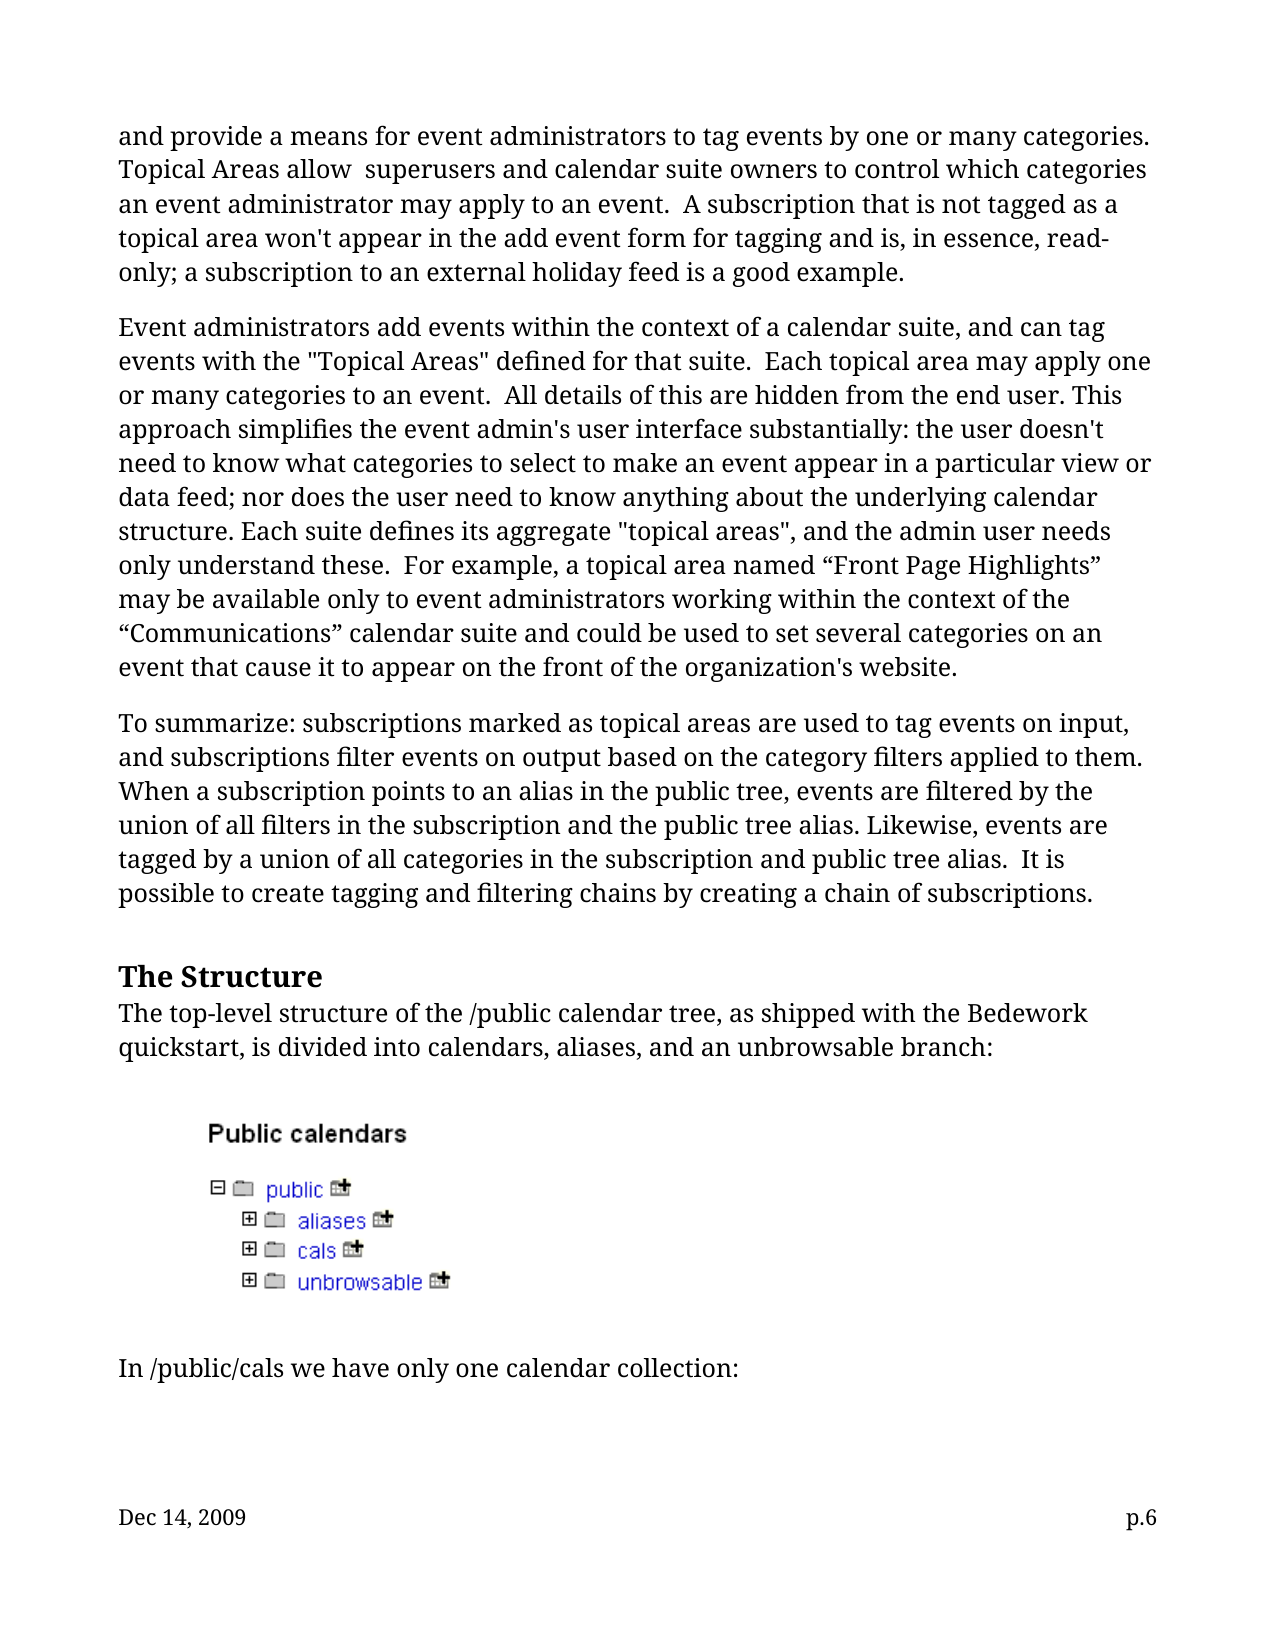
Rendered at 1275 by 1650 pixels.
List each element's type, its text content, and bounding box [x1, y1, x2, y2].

subtitle The Structure [118, 956, 1157, 996]
text The top-level structure of the /public calendar tree, as shipped with the Bedework quickstart, is divided into calendars, aliases, and an unbrowsable branch: [118, 996, 1157, 1064]
text and provide a means for event administrators to tag events by one or many categories. Topical Areas allow superusers and calendar suite owners to control which categories an event administrator may apply to an event. A subscription that is not tagged as a topical area won't appear in the add event form for tagging and is, in essence, read-only; a subscription to an external holiday feed is a good example. [118, 118, 1157, 288]
text To summarize: subscriptions marked as topical areas are used to tag events on input, and subscriptions filter events on output based on the category filters applied to them. When a subscription points to an alias in the public tree, events are filtered by the union of all filters in the subscription and the public tree alias. Likewise, events are tagged by a union of all categories in the subscription and public tree alias. It is possible to create tagging and filtering chains by creating a chain of subscriptions. [118, 705, 1157, 909]
text In /public/cals we have only one calendar collection: [118, 1351, 1157, 1385]
text Event administrators add events within the context of a calendar suite, and can tag events with the "Topical Areas" defined for that suite. Each topical area may apply one or many categories to an event. All details of this are hidden from the end user. This approach simplifies the event admin's user interface substantially: the user doesn't need to know what categories to select to make an event appear in a particular view or data feed; nor does the user need to know anything about the underlying calendar structure. Each suite defines its aggregate "topical areas", and the admin user needs only understand these. For example, a topical area named “Front Page Highlights” may be available only to event administrators working within the context of the “Communications” calendar suite and could be used to set several categories on an event that cause it to appear on the front of the organization's website. [118, 309, 1157, 684]
picture [197, 1110, 465, 1317]
